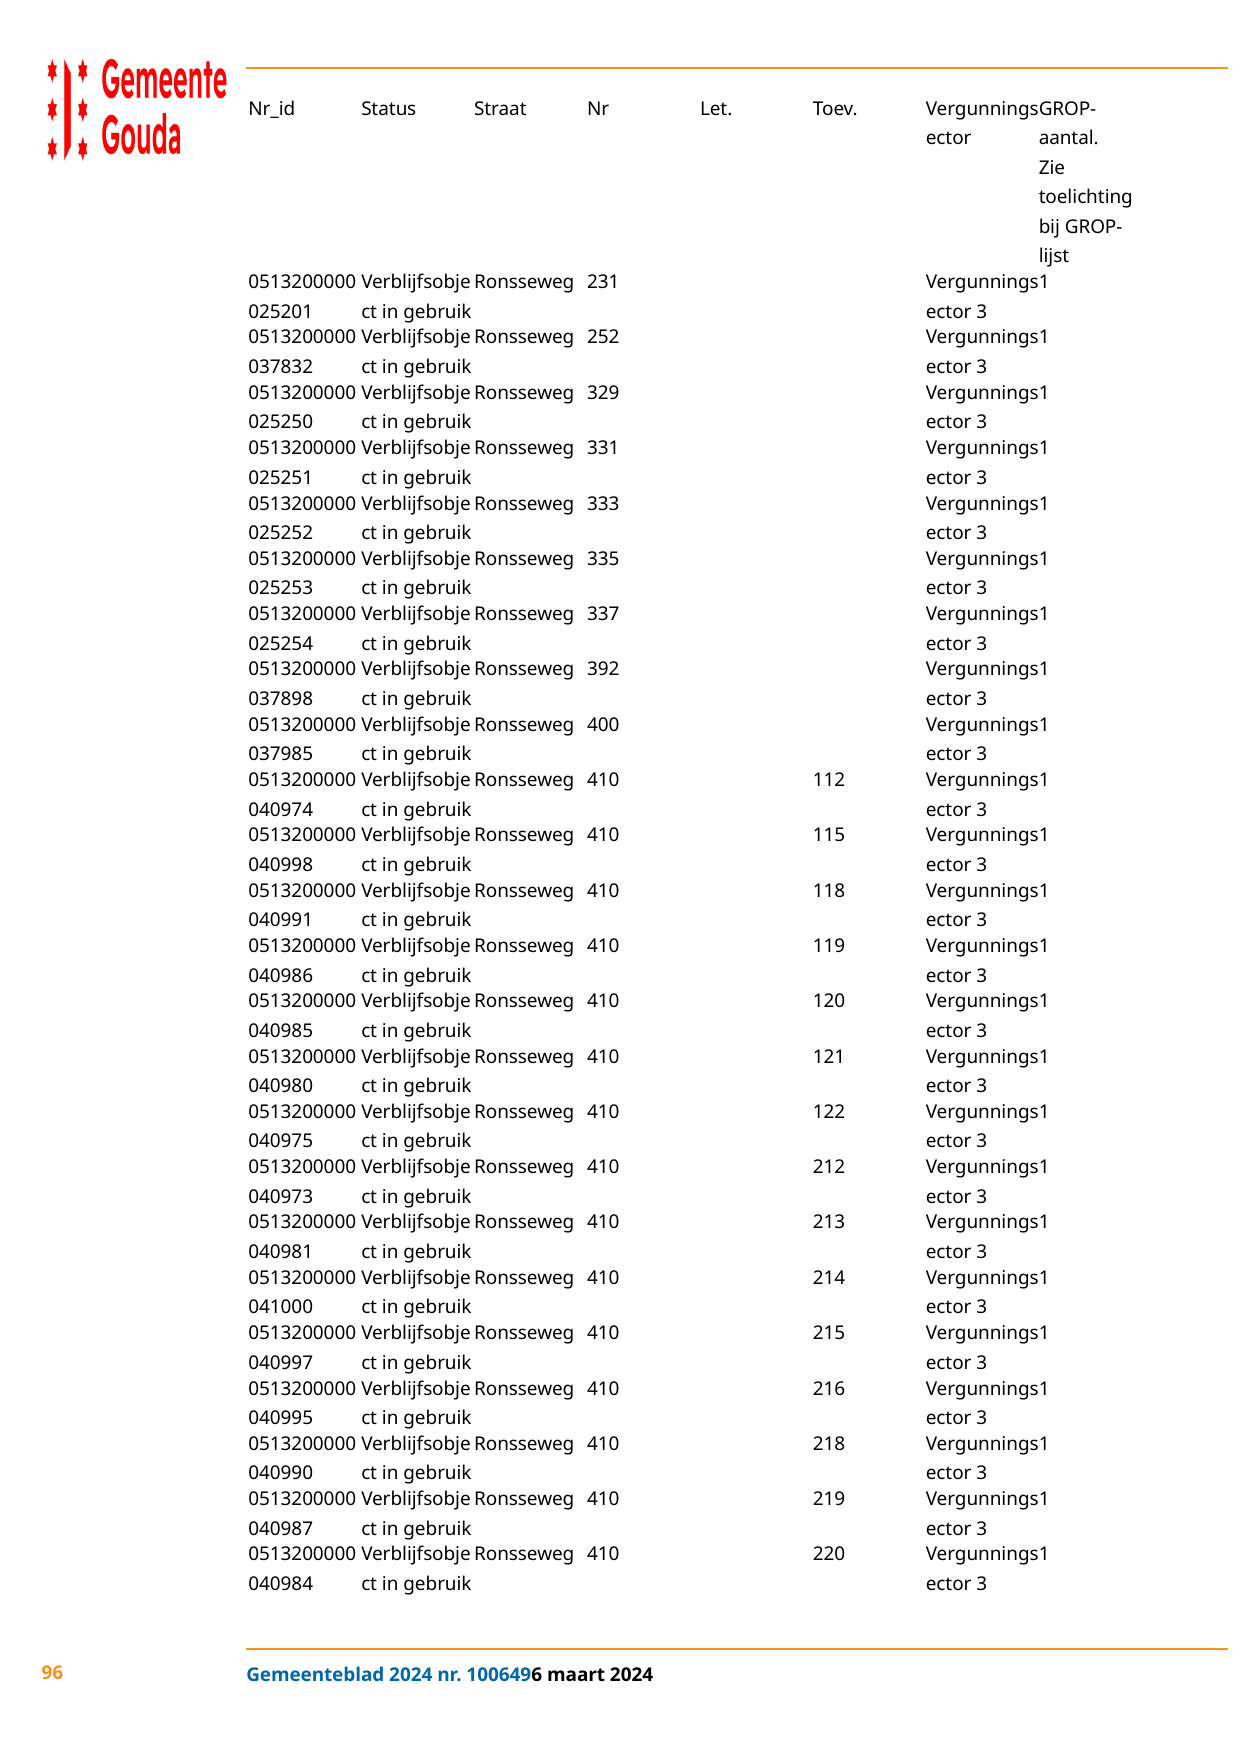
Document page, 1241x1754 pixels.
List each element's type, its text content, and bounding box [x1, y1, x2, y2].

table_cell 410 [587, 1209, 700, 1264]
table_cell 1 [1039, 988, 1152, 1043]
table_cell Vergunningsector 3 [926, 434, 1038, 490]
table_cell 1 [1039, 1485, 1152, 1541]
table_cell Vergunningsector 3 [926, 490, 1038, 545]
table_header Nr_id [248, 95, 361, 268]
table_header Vergunningsector [926, 95, 1038, 268]
table_cell Ronsseweg [474, 711, 587, 766]
table_cell 212 [813, 1154, 926, 1209]
table_cell 214 [813, 1264, 926, 1319]
table_cell Verblijfsobject in gebruik [361, 379, 474, 434]
table_cell Ronsseweg [474, 932, 587, 987]
table_cell [700, 324, 813, 379]
table_cell Verblijfsobject in gebruik [361, 545, 474, 600]
table_cell [700, 988, 813, 1043]
table_cell 331 [587, 434, 700, 490]
table_cell 1 [1039, 1319, 1152, 1375]
table_cell Vergunningsector 3 [926, 1043, 1038, 1098]
table_cell 410 [587, 822, 700, 877]
table_cell Verblijfsobject in gebruik [361, 1375, 474, 1430]
table_cell 410 [587, 1319, 700, 1375]
table_cell Vergunningsector 3 [926, 1154, 1038, 1209]
table_cell [700, 1430, 813, 1485]
table_cell 410 [587, 1043, 700, 1098]
table_cell Verblijfsobject in gebruik [361, 877, 474, 932]
table_cell [700, 1098, 813, 1153]
table_cell Ronsseweg [474, 269, 587, 324]
table_cell Vergunningsector 3 [926, 324, 1038, 379]
table_cell Verblijfsobject in gebruik [361, 269, 474, 324]
table_cell 218 [813, 1430, 926, 1485]
table_cell 1 [1039, 822, 1152, 877]
table_cell Vergunningsector 3 [926, 822, 1038, 877]
table_cell 1 [1039, 269, 1152, 324]
table_cell Vergunningsector 3 [926, 1264, 1038, 1319]
table_cell [813, 711, 926, 766]
table_cell Vergunningsector 3 [926, 1430, 1038, 1485]
table_cell Ronsseweg [474, 1541, 587, 1596]
table_cell [700, 269, 813, 324]
table_cell Ronsseweg [474, 490, 587, 545]
table_cell Vergunningsector 3 [926, 1319, 1038, 1375]
table_cell Ronsseweg [474, 1430, 587, 1485]
table_header Nr [587, 95, 700, 268]
table_cell [700, 1154, 813, 1209]
table_cell 1 [1039, 1043, 1152, 1098]
table_cell Ronsseweg [474, 1264, 587, 1319]
table_cell 215 [813, 1319, 926, 1375]
table_cell Ronsseweg [474, 1098, 587, 1153]
table_cell Vergunningsector 3 [926, 711, 1038, 766]
table_cell Verblijfsobject in gebruik [361, 711, 474, 766]
table_cell Vergunningsector 3 [926, 656, 1038, 711]
table_cell Verblijfsobject in gebruik [361, 1043, 474, 1098]
table_cell Vergunningsector 3 [926, 600, 1038, 656]
table_cell 410 [587, 932, 700, 987]
table_cell Verblijfsobject in gebruik [361, 766, 474, 822]
table_cell Verblijfsobject in gebruik [361, 1264, 474, 1319]
table_cell Verblijfsobject in gebruik [361, 1485, 474, 1541]
table_cell 1 [1039, 656, 1152, 711]
table_cell 0513200000040985 [248, 988, 361, 1043]
table_cell [700, 766, 813, 822]
table_cell 0513200000040986 [248, 932, 361, 987]
table_cell 1 [1039, 324, 1152, 379]
table_cell Verblijfsobject in gebruik [361, 1154, 474, 1209]
table_cell Ronsseweg [474, 656, 587, 711]
table_cell 0513200000025251 [248, 434, 361, 490]
table_cell [813, 324, 926, 379]
table_cell Ronsseweg [474, 1154, 587, 1209]
table_cell Vergunningsector 3 [926, 1541, 1038, 1596]
table_cell Verblijfsobject in gebruik [361, 822, 474, 877]
table_cell Ronsseweg [474, 600, 587, 656]
table_cell [700, 1541, 813, 1596]
table_cell 216 [813, 1375, 926, 1430]
table_cell [700, 656, 813, 711]
table_cell 1 [1039, 1209, 1152, 1264]
table_cell Vergunningsector 3 [926, 766, 1038, 822]
table_cell 219 [813, 1485, 926, 1541]
table_cell [700, 490, 813, 545]
table_cell 0513200000037898 [248, 656, 361, 711]
table_cell 410 [587, 1098, 700, 1153]
table_cell Vergunningsector 3 [926, 988, 1038, 1043]
table_cell 1 [1039, 1098, 1152, 1153]
table_cell Verblijfsobject in gebruik [361, 324, 474, 379]
table_cell Vergunningsector 3 [926, 1485, 1038, 1541]
table_cell 0513200000040973 [248, 1154, 361, 1209]
table_cell 1 [1039, 711, 1152, 766]
table_cell 1 [1039, 490, 1152, 545]
table_cell 1 [1039, 545, 1152, 600]
table_cell Ronsseweg [474, 766, 587, 822]
table_cell Vergunningsector 3 [926, 1209, 1038, 1264]
table_cell 410 [587, 877, 700, 932]
table_cell 0513200000040997 [248, 1319, 361, 1375]
table_cell 0513200000025254 [248, 600, 361, 656]
table_cell [700, 932, 813, 987]
table_cell 333 [587, 490, 700, 545]
table_cell [700, 1319, 813, 1375]
table_cell Verblijfsobject in gebruik [361, 600, 474, 656]
table_cell [700, 434, 813, 490]
table_cell Verblijfsobject in gebruik [361, 434, 474, 490]
table_cell 1 [1039, 1375, 1152, 1430]
table_cell Verblijfsobject in gebruik [361, 932, 474, 987]
table_cell Ronsseweg [474, 324, 587, 379]
table_cell 400 [587, 711, 700, 766]
table_cell 392 [587, 656, 700, 711]
table_cell 122 [813, 1098, 926, 1153]
table_cell Vergunningsector 3 [926, 269, 1038, 324]
table_cell 1 [1039, 877, 1152, 932]
table_cell Verblijfsobject in gebruik [361, 490, 474, 545]
table_header Straat [474, 95, 587, 268]
table_cell [813, 656, 926, 711]
table_cell 0513200000040984 [248, 1541, 361, 1596]
table_cell Ronsseweg [474, 434, 587, 490]
table_cell 220 [813, 1541, 926, 1596]
table_cell Vergunningsector 3 [926, 877, 1038, 932]
table_header Let. [700, 95, 813, 268]
table_cell 410 [587, 1485, 700, 1541]
table_cell 0513200000041000 [248, 1264, 361, 1319]
table_cell Verblijfsobject in gebruik [361, 1430, 474, 1485]
table_cell 121 [813, 1043, 926, 1098]
table_cell [700, 877, 813, 932]
table_cell 118 [813, 877, 926, 932]
table_cell [813, 490, 926, 545]
table_cell 119 [813, 932, 926, 987]
table_cell Verblijfsobject in gebruik [361, 656, 474, 711]
table_cell 120 [813, 988, 926, 1043]
table_cell Vergunningsector 3 [926, 1098, 1038, 1153]
table_cell 337 [587, 600, 700, 656]
table_cell 0513200000037832 [248, 324, 361, 379]
table_cell Verblijfsobject in gebruik [361, 1319, 474, 1375]
table_cell [813, 379, 926, 434]
table_cell 1 [1039, 1430, 1152, 1485]
table_cell 1 [1039, 600, 1152, 656]
table_cell [700, 545, 813, 600]
table_cell 0513200000025201 [248, 269, 361, 324]
table_cell [813, 434, 926, 490]
table_cell Ronsseweg [474, 822, 587, 877]
table_cell 252 [587, 324, 700, 379]
table_cell Ronsseweg [474, 1485, 587, 1541]
table_cell Ronsseweg [474, 545, 587, 600]
table_cell 1 [1039, 1154, 1152, 1209]
table_cell Ronsseweg [474, 379, 587, 434]
table_cell Vergunningsector 3 [926, 932, 1038, 987]
table_cell 0513200000040974 [248, 766, 361, 822]
table_cell 410 [587, 1541, 700, 1596]
table_cell 1 [1039, 1264, 1152, 1319]
table_cell [813, 600, 926, 656]
table_cell [700, 711, 813, 766]
table_cell 335 [587, 545, 700, 600]
table_cell 0513200000040987 [248, 1485, 361, 1541]
table_cell 1 [1039, 1541, 1152, 1596]
table_cell 0513200000040980 [248, 1043, 361, 1098]
table_cell [700, 1375, 813, 1430]
table_cell Verblijfsobject in gebruik [361, 1209, 474, 1264]
table_cell Ronsseweg [474, 1043, 587, 1098]
table_cell 410 [587, 988, 700, 1043]
table_cell 1 [1039, 766, 1152, 822]
table_cell Ronsseweg [474, 1375, 587, 1430]
table_cell [700, 1485, 813, 1541]
table_cell Vergunningsector 3 [926, 545, 1038, 600]
table_cell 1 [1039, 379, 1152, 434]
table_cell 410 [587, 1264, 700, 1319]
table_cell [700, 379, 813, 434]
table_cell [813, 545, 926, 600]
table_cell 410 [587, 1154, 700, 1209]
table_cell 0513200000025250 [248, 379, 361, 434]
table_cell 0513200000040981 [248, 1209, 361, 1264]
table_cell Ronsseweg [474, 1319, 587, 1375]
table_cell Ronsseweg [474, 1209, 587, 1264]
table_header GROP-aantal. Zie toelichting bij GROP-lijst [1039, 95, 1152, 268]
table_cell 410 [587, 766, 700, 822]
table_cell [700, 1043, 813, 1098]
table_cell Ronsseweg [474, 877, 587, 932]
table_cell 0513200000040995 [248, 1375, 361, 1430]
table_cell 1 [1039, 932, 1152, 987]
table_cell Verblijfsobject in gebruik [361, 988, 474, 1043]
table_cell Vergunningsector 3 [926, 379, 1038, 434]
table_cell Verblijfsobject in gebruik [361, 1541, 474, 1596]
table_cell [813, 269, 926, 324]
table_header Status [361, 95, 474, 268]
table_cell 0513200000040991 [248, 877, 361, 932]
table_cell [700, 822, 813, 877]
table_cell 112 [813, 766, 926, 822]
table_cell 231 [587, 269, 700, 324]
table_cell Ronsseweg [474, 988, 587, 1043]
table_cell 1 [1039, 434, 1152, 490]
table_cell 0513200000025252 [248, 490, 361, 545]
table_cell [700, 1209, 813, 1264]
table_cell 0513200000040998 [248, 822, 361, 877]
table_cell 0513200000037985 [248, 711, 361, 766]
table_cell Verblijfsobject in gebruik [361, 1098, 474, 1153]
table_cell 410 [587, 1430, 700, 1485]
table_cell 0513200000025253 [248, 545, 361, 600]
table_cell 213 [813, 1209, 926, 1264]
table_cell 115 [813, 822, 926, 877]
table_cell 410 [587, 1375, 700, 1430]
picture [41, 47, 231, 172]
table_cell 0513200000040975 [248, 1098, 361, 1153]
table_cell 0513200000040990 [248, 1430, 361, 1485]
table_cell 329 [587, 379, 700, 434]
table_cell Vergunningsector 3 [926, 1375, 1038, 1430]
table_cell [700, 600, 813, 656]
table_header Toev. [813, 95, 926, 268]
table_cell [700, 1264, 813, 1319]
